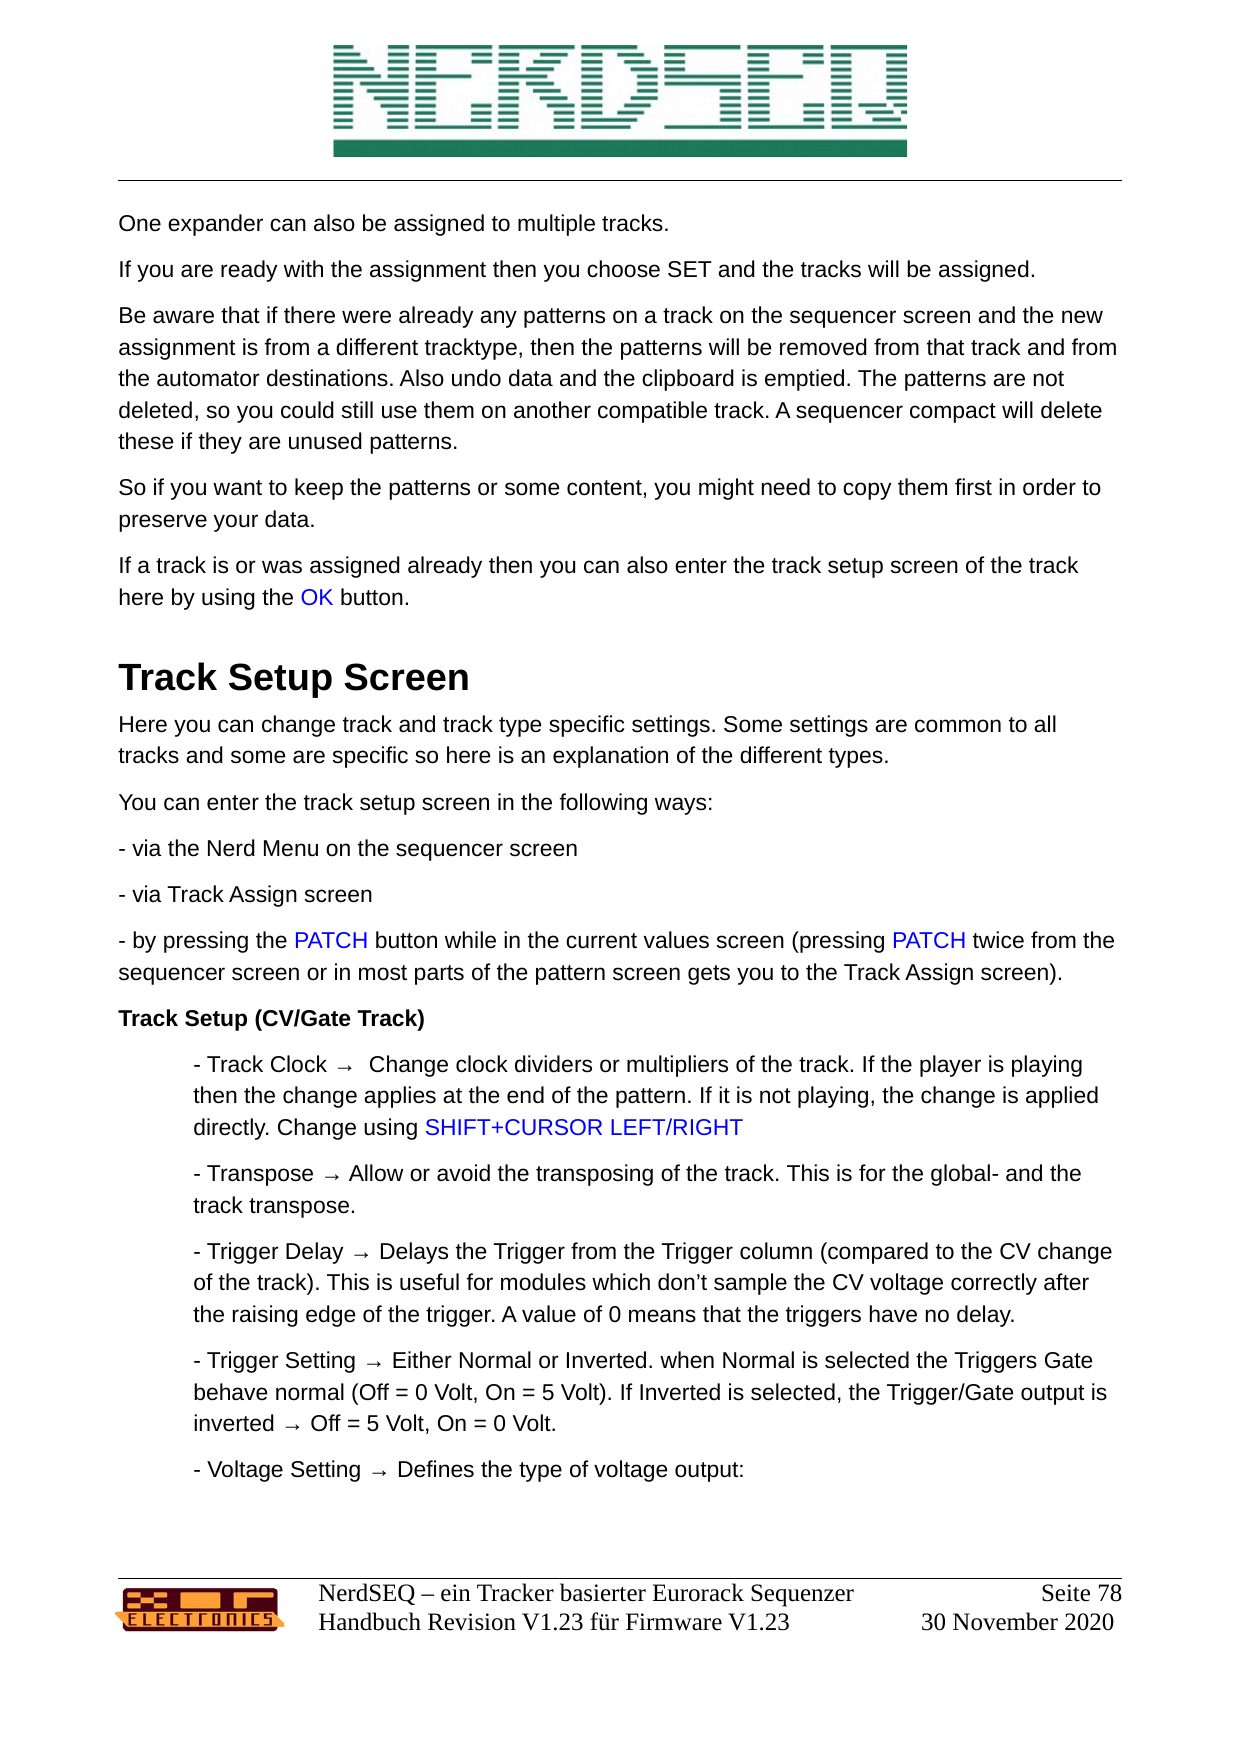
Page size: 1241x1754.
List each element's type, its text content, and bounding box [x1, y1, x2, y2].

subtitle Track Setup Screen [118, 655, 1122, 698]
text - Trigger Delay → Delays the Trigger from the Trigger column (compared to the CV change of the track). This is useful for modules which don’t sample the CV voltage correctly after the raising edge of the trigger. A value of 0 means that the triggers have no delay. [193, 1238, 1122, 1327]
text Here you can change track and track type specific settings. Some settings are common to all tracks and some are specific so here is an explanation of the different types. [118, 711, 1122, 769]
picture [115, 1584, 285, 1634]
text - Voltage Setting → Defines the type of voltage output: [193, 1456, 1122, 1483]
text So if you want to keep the patterns or some content, you might need to copy them first in order to preserve your data. [118, 474, 1122, 532]
text One expander can also be assigned to multiple tracks. [118, 209, 1122, 236]
text - Track Clock → Change clock dividers or multipliers of the track. If the player is playing then the change applies at the end of the pattern. If it is not playing, the change is applied directly. Change using SHIFT+CURSOR LEFT/RIGHT [193, 1051, 1122, 1140]
text - via Track Assign screen [118, 881, 1122, 907]
text You can enter the track setup screen in the following ways: [118, 788, 1122, 815]
text If a track is or was assigned already then you can also enter the track setup screen of the track here by using the OK button. [118, 552, 1122, 610]
text - Trigger Setting → Either Normal or Inverted. when Normal is selected the Triggers Gate behave normal (Off = 0 Volt, On = 5 Volt). If Inverted is selected, the Trigger/Gate output is inverted → Off = 5 Volt, On = 0 Volt. [193, 1347, 1122, 1437]
text - by pressing the PATCH button while in the current values screen (pressing PATCH twice from the sequencer screen or in most parts of the pattern screen gets you to the Track Assign screen). [118, 927, 1122, 985]
text - Transpose → Allow or avoid the transposing of the track. This is for the global- and the track transpose. [193, 1160, 1122, 1218]
text - via the Nerd Menu on the sequencer screen [118, 835, 1122, 861]
text Be aware that if there were already any patterns on a track on the sequencer screen and the new assignment is from a different tracktype, then the patterns will be removed from that track and from the automator destinations. Also undo data and the clipboard is emptied. The patterns are not deleted, so you could still use them on another compatible track. A sequencer compact will delete these if they are unused patterns. [118, 302, 1122, 454]
text Track Setup (CV/Gate Track) [118, 1005, 1122, 1031]
text If you are ready with the assignment then you choose SET and the tracks will be assigned. [118, 256, 1122, 282]
picture [333, 45, 908, 157]
